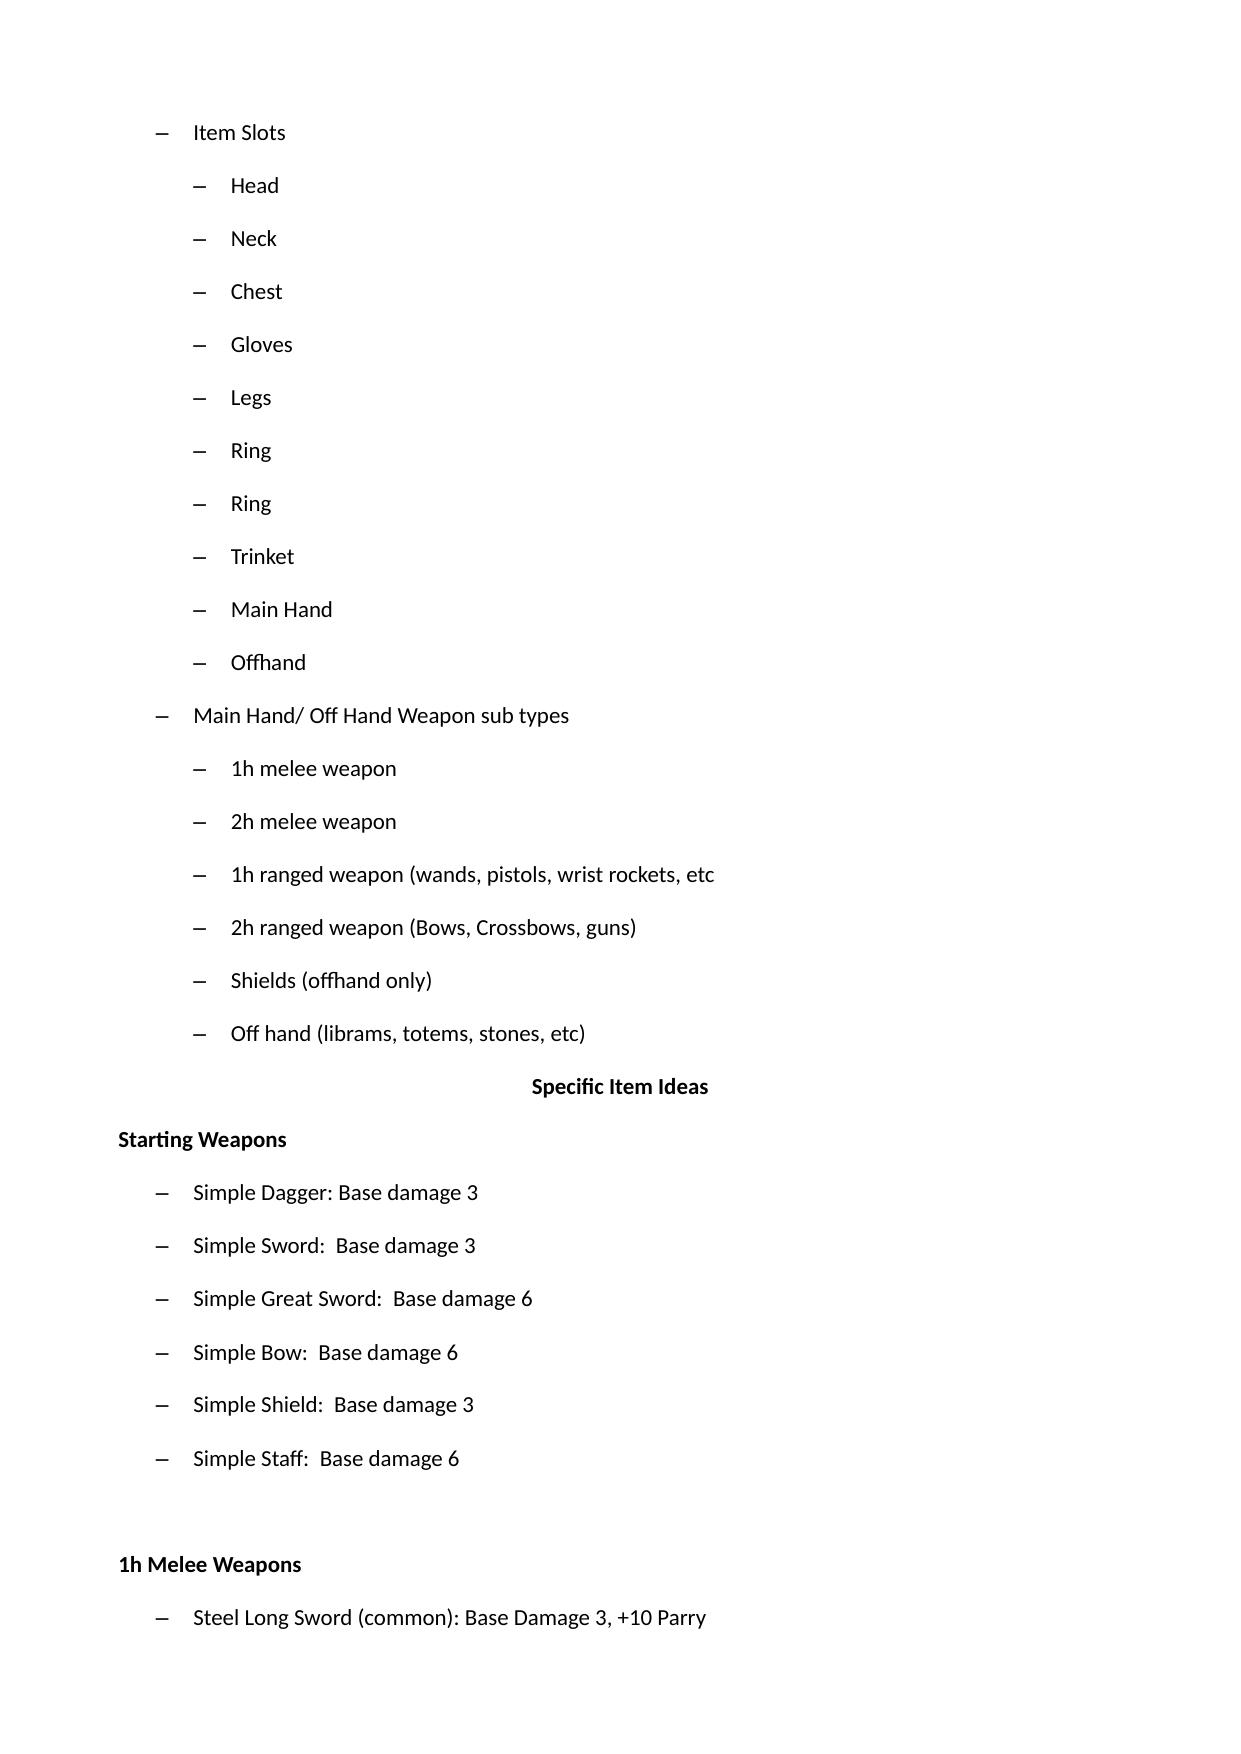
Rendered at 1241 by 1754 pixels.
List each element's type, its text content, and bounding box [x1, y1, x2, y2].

list Main Hand/ Off Hand Weapon sub types [156, 701, 1122, 729]
list Gloves [193, 330, 1122, 358]
list Legs [193, 383, 1122, 411]
text Specific Item Ideas [118, 1072, 1122, 1101]
list Simple Bow: Base damage 6 [156, 1338, 1122, 1366]
list Simple Sword: Base damage 3 [156, 1232, 1122, 1259]
list Simple Staff: Base damage 6 [156, 1444, 1122, 1472]
list Off hand (librams, totems, stones, etc) [193, 1019, 1122, 1047]
list Steel Long Sword (common): Base Damage 3, +10 Parry [156, 1603, 1122, 1631]
list Trinket [193, 542, 1122, 570]
list Shields (offhand only) [193, 966, 1122, 994]
list Ring [193, 436, 1122, 464]
list 1h ranged weapon (wands, pistols, wrist rockets, etc [193, 860, 1122, 888]
list Simple Shield: Base damage 3 [156, 1391, 1122, 1419]
list Offhand [193, 648, 1122, 676]
list Ring [193, 489, 1122, 517]
list Item Slots [156, 118, 1122, 146]
text 1h Melee Weapons [118, 1550, 1122, 1578]
list Neck [193, 224, 1122, 252]
list Main Hand [193, 595, 1122, 623]
list 1h melee weapon [193, 754, 1122, 782]
list Simple Dagger: Base damage 3 [156, 1178, 1122, 1207]
list Head [193, 171, 1122, 199]
list 2h melee weapon [193, 807, 1122, 835]
list Chest [193, 277, 1122, 305]
text Starting Weapons [118, 1126, 1122, 1153]
list 2h ranged weapon (Bows, Crossbows, guns) [193, 913, 1122, 941]
list Simple Great Sword: Base damage 6 [156, 1284, 1122, 1313]
